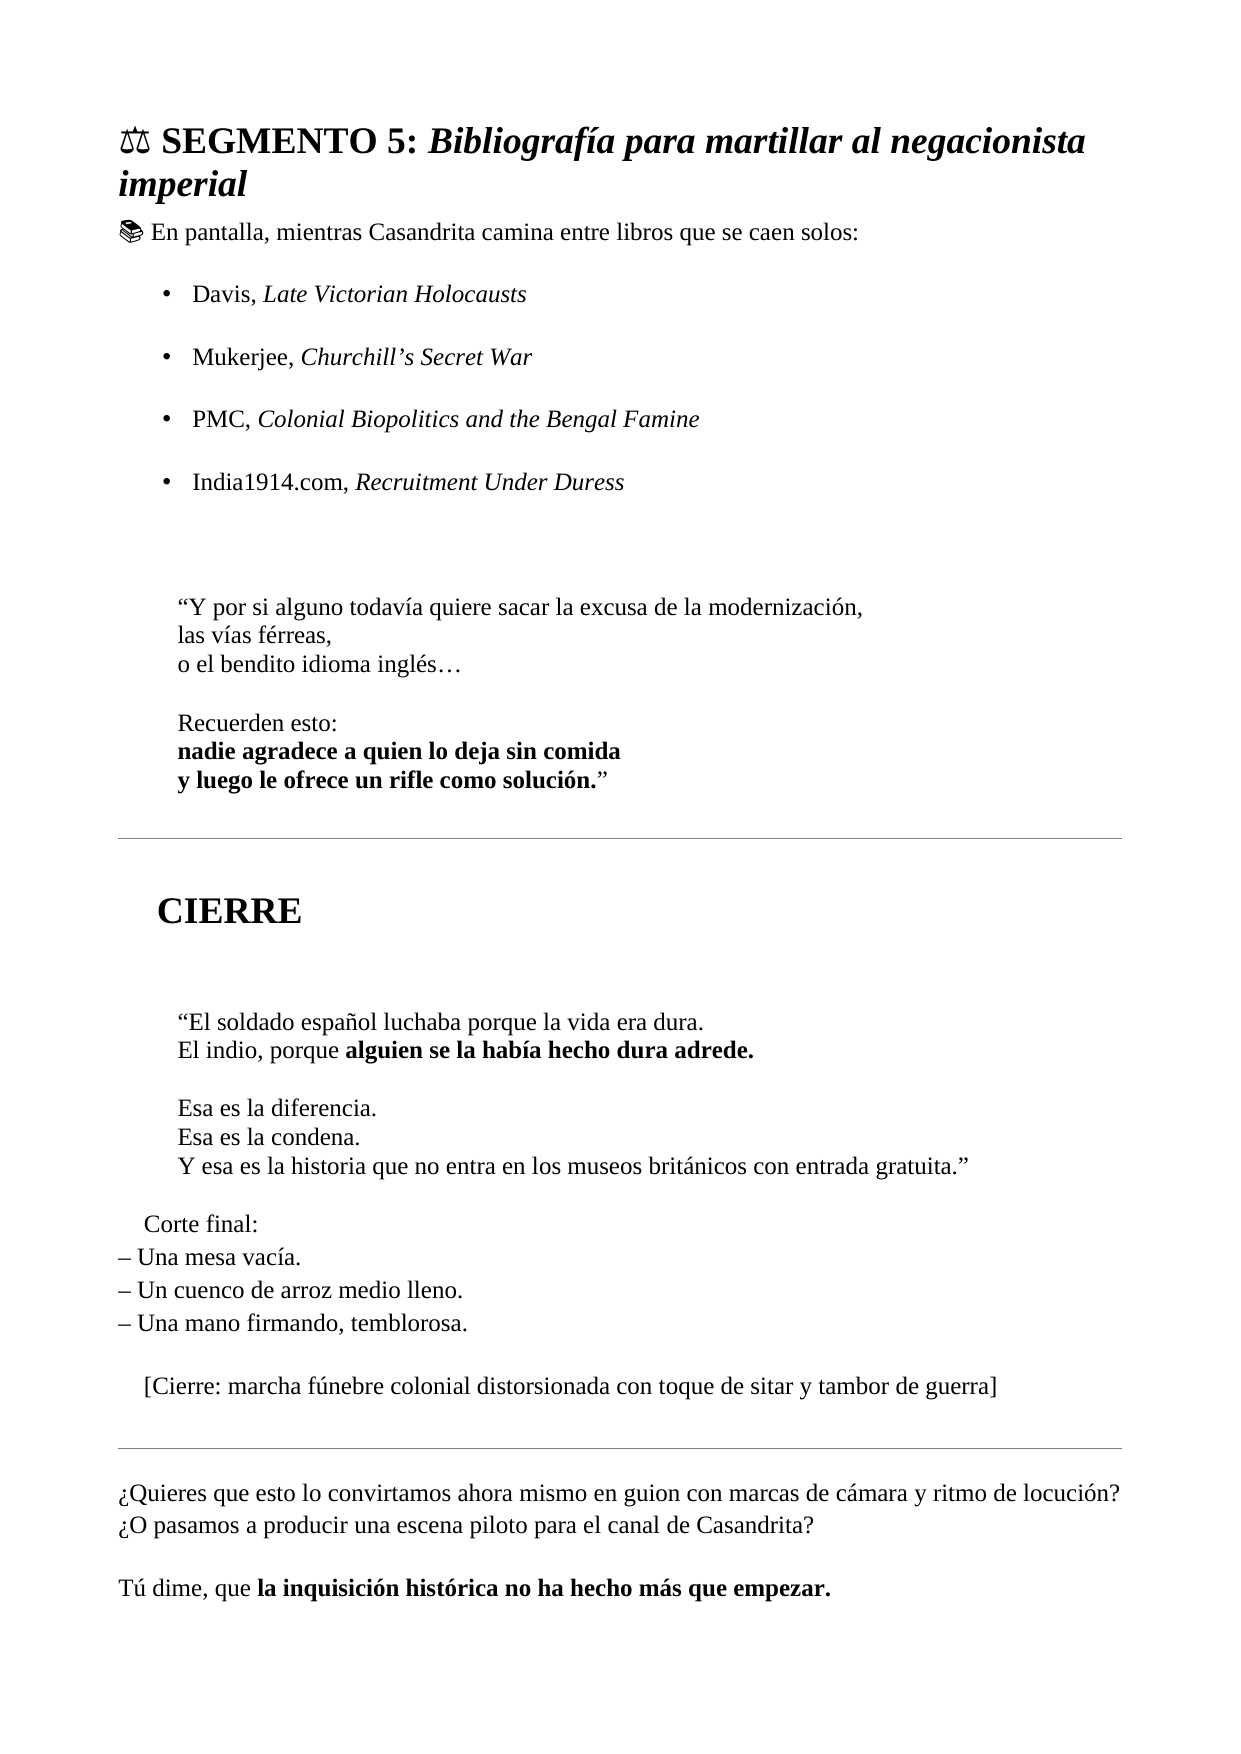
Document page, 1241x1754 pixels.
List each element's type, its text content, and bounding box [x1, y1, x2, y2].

text 📚 En pantalla, mientras Casandrita camina entre libros que se caen solos: [118, 217, 1122, 246]
text Recuerden esto: nadie agradece a quien lo deja sin comida y luego le ofrece un rifle como solución.” [177, 708, 1063, 794]
list Mukerjee, Churchill’s Secret War [162, 342, 1122, 371]
subtitle 🏁 CIERRE [118, 888, 1122, 932]
list Davis, Late Victorian Holocausts [162, 279, 1122, 308]
subtitle ⚖️ SEGMENTO 5: Bibliografía para martillar al negacionista imperial [118, 118, 1122, 204]
list India1914.com, Recruitment Under Duress [162, 467, 1122, 496]
text Esa es la diferencia. Esa es la condena. Y esa es la historia que no entra en los museos británicos con entrada gratuita.” [177, 1093, 1063, 1180]
text 🎤 [118, 529, 1122, 558]
text 🎤 [118, 944, 1122, 973]
text “El soldado español luchaba porque la vida era dura. El indio, porque alguien se la había hecho dura adrede. [177, 1007, 1063, 1064]
text Tú dime, que la inquisición histórica no ha hecho más que empezar. [118, 1573, 1122, 1602]
text ¿Quieres que esto lo convirtamos ahora mismo en guion con marcas de cámara y ritmo de locución? ¿O pasamos a producir una escena piloto para el canal de Casandrita? [118, 1478, 1122, 1539]
text 🎯 Corte final: – Una mesa vacía. – Un cuenco de arroz medio lleno. – Una mano firmando, temblorosa. [118, 1209, 1122, 1337]
list PMC, Colonial Biopolitics and the Bengal Famine [162, 404, 1122, 433]
text “Y por si alguno todavía quiere sacar la excusa de la modernización, las vías férreas, o el bendito idioma inglés… [177, 592, 1063, 678]
text 🎵 [Cierre: marcha fúnebre colonial distorsionada con toque de sitar y tambor de guerra] [118, 1371, 1122, 1399]
